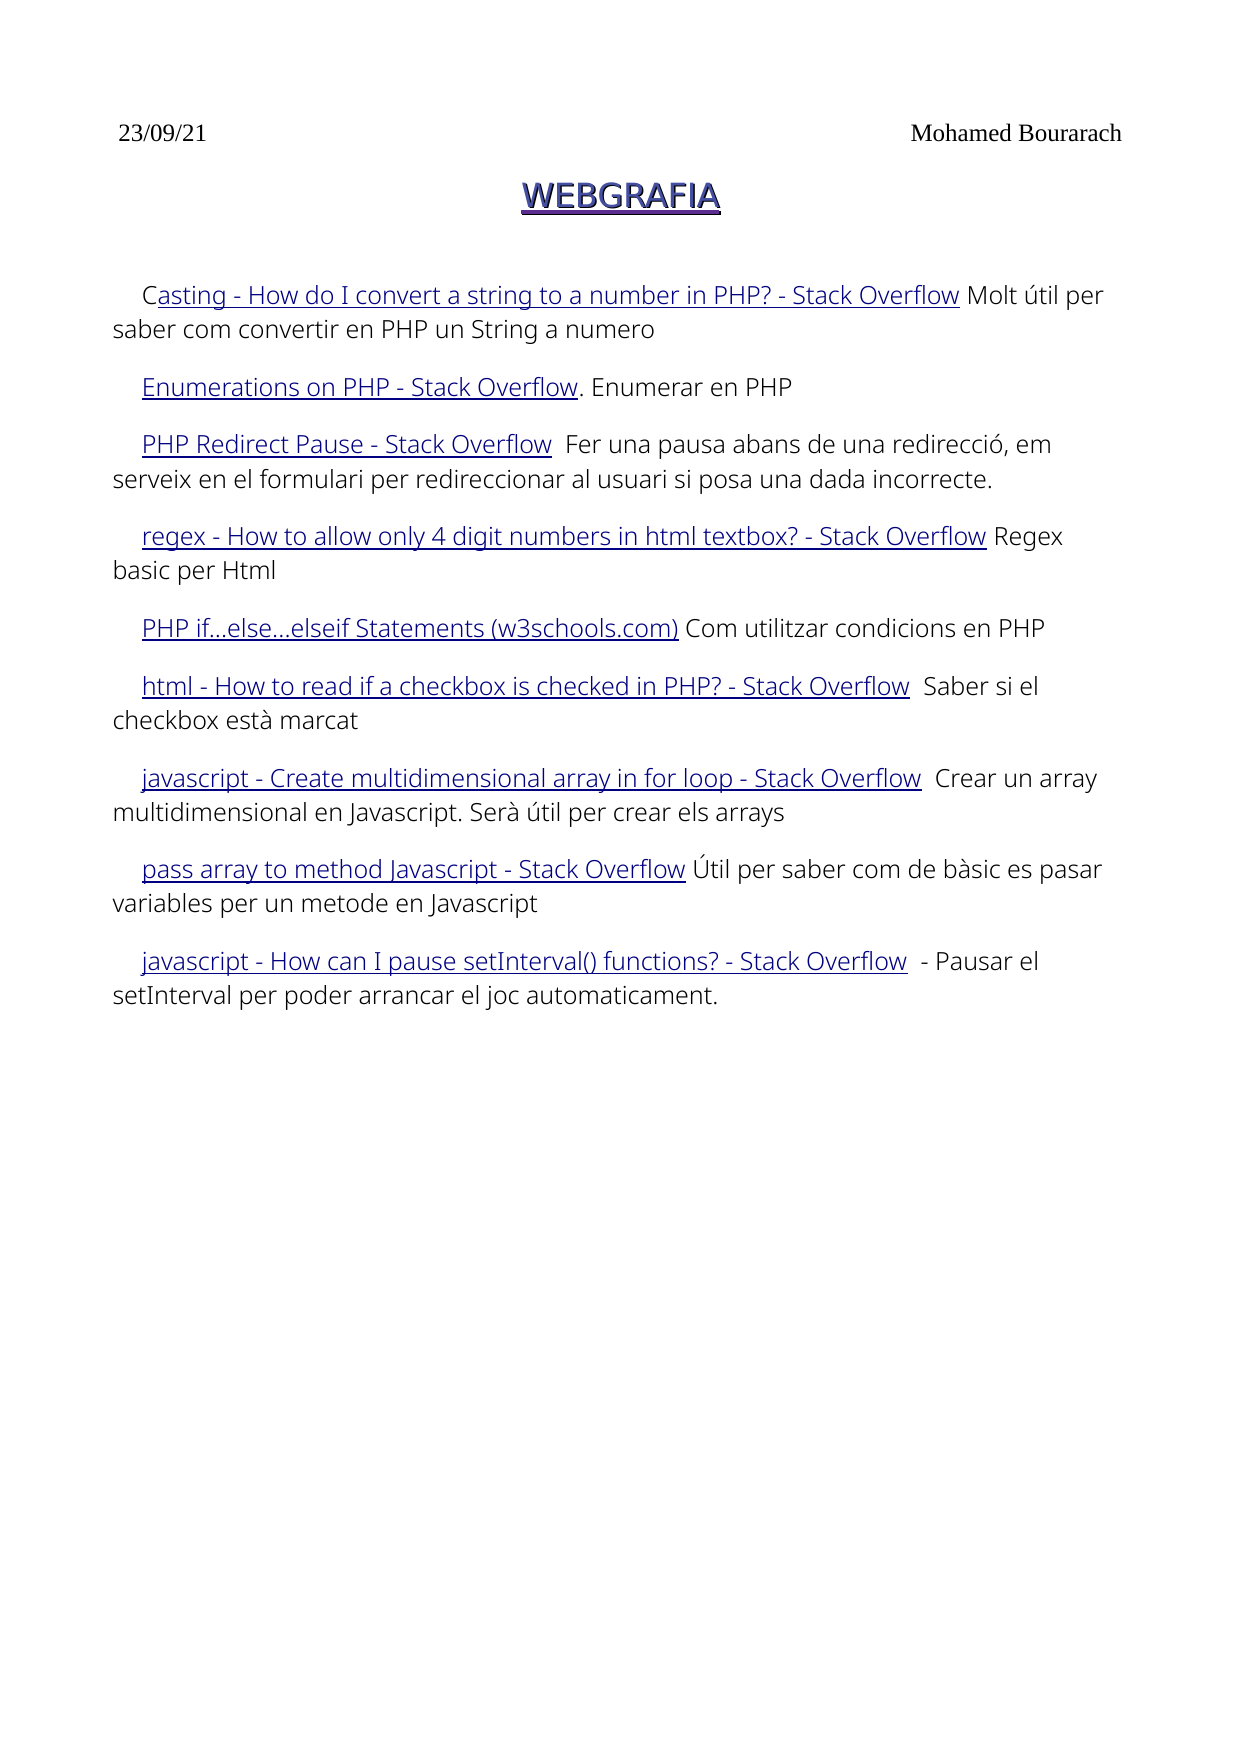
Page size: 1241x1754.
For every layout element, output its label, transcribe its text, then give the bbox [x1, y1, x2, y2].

subtitle WEBGRAFIA [118, 176, 1122, 215]
text PHP if...else...elseif Statements (w3schools.com) Com utilitzar condicions en PHP [112, 611, 1122, 645]
text html - How to read if a checkbox is checked in PHP? - Stack Overflow Saber si el checkbox està marcat [112, 668, 1122, 737]
text Casting - How do I convert a string to a number in PHP? - Stack Overflow Molt útil per saber com convertir en PHP un String a numero [112, 278, 1122, 346]
text PHP Redirect Pause - Stack Overflow Fer una pausa abans de una redirecció, em serveix en el formulari per redireccionar al usuari si posa una dada incorrecte. [112, 427, 1122, 495]
text regex - How to allow only 4 digit numbers in html textbox? - Stack Overflow Regex basic per Html [112, 519, 1122, 587]
text Enumerations on PHP - Stack Overflow. Enumerar en PHP [112, 369, 1122, 403]
text pass array to method Javascript - Stack Overflow Útil per saber com de bàsic es pasar variables per un metode en Javascript [112, 852, 1122, 920]
text javascript - How can I pause setInterval() functions? - Stack Overflow - Pausar el setInterval per poder arrancar el joc automaticament. [112, 944, 1122, 1012]
text javascript - Create multidimensional array in for loop - Stack Overflow Crear un array multidimensional en Javascript. Serà útil per crear els arrays [112, 760, 1122, 828]
